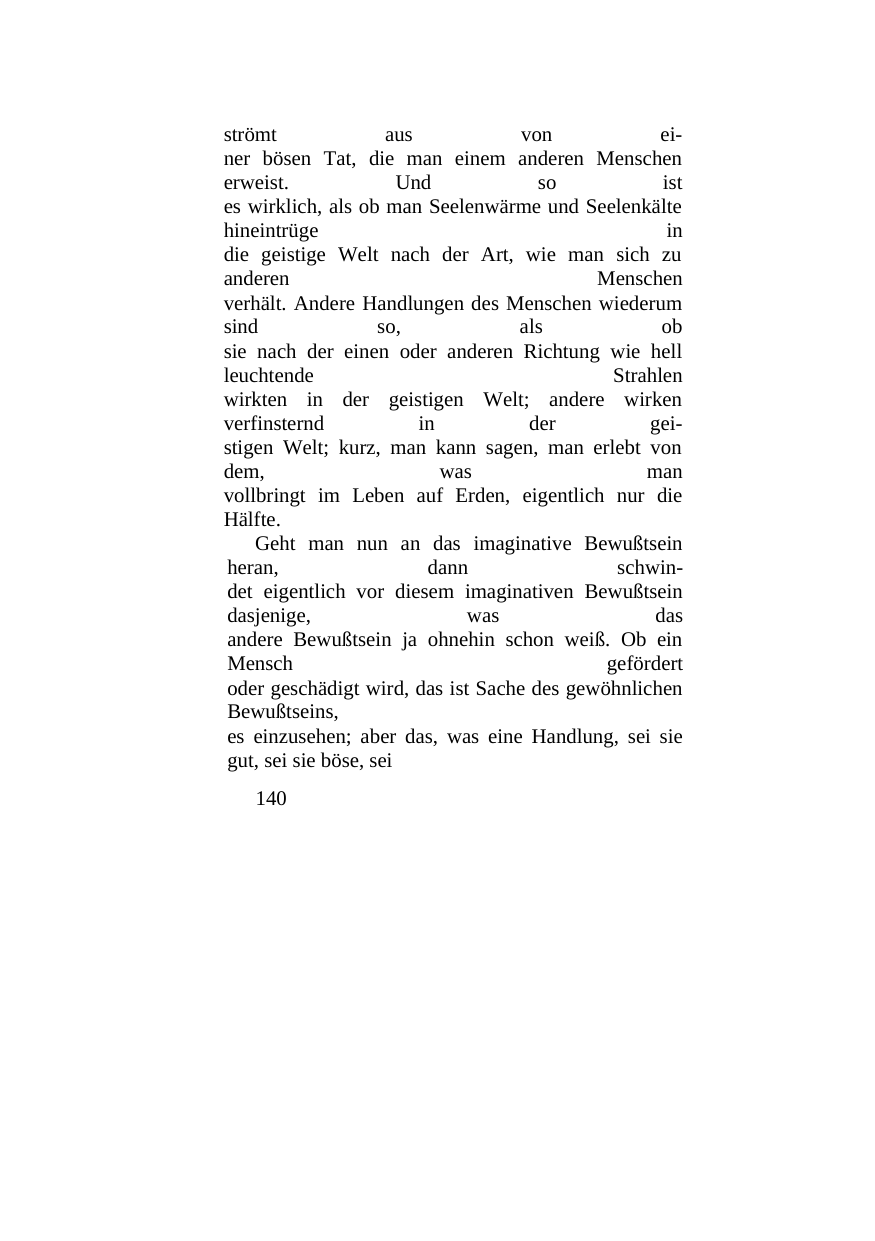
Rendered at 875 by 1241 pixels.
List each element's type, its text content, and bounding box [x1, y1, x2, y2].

text Geht man nun an das imaginative Bewußtsein heran, dann schwin- det eigentlich vor diesem imaginativen Bewußtsein dasjenige, was das andere Bewußtsein ja ohnehin schon weiß. Ob ein Mensch gefördert oder geschädigt wird, das ist Sache des gewöhnlichen Bewußtseins, es einzusehen; aber das, was eine Handlung, sei sie gut, sei sie böse, sei [227, 531, 683, 772]
text 140 [255, 786, 683, 810]
text strömt aus von ei- ner bösen Tat, die man einem anderen Menschen erweist. Und so ist es wirklich, als ob man Seelenwärme und Seelenkälte hineintrüge in die geistige Welt nach der Art, wie man sich zu anderen Menschen verhält. Andere Handlungen des Menschen wiederum sind so, als ob sie nach der einen oder anderen Richtung wie hell leuchtende Strahlen wirkten in der geistigen Welt; andere wirken verfinsternd in der gei- stigen Welt; kurz, man kann sagen, man erlebt von dem, was man vollbringt im Leben auf Erden, eigentlich nur die Hälfte. [223, 122, 682, 531]
